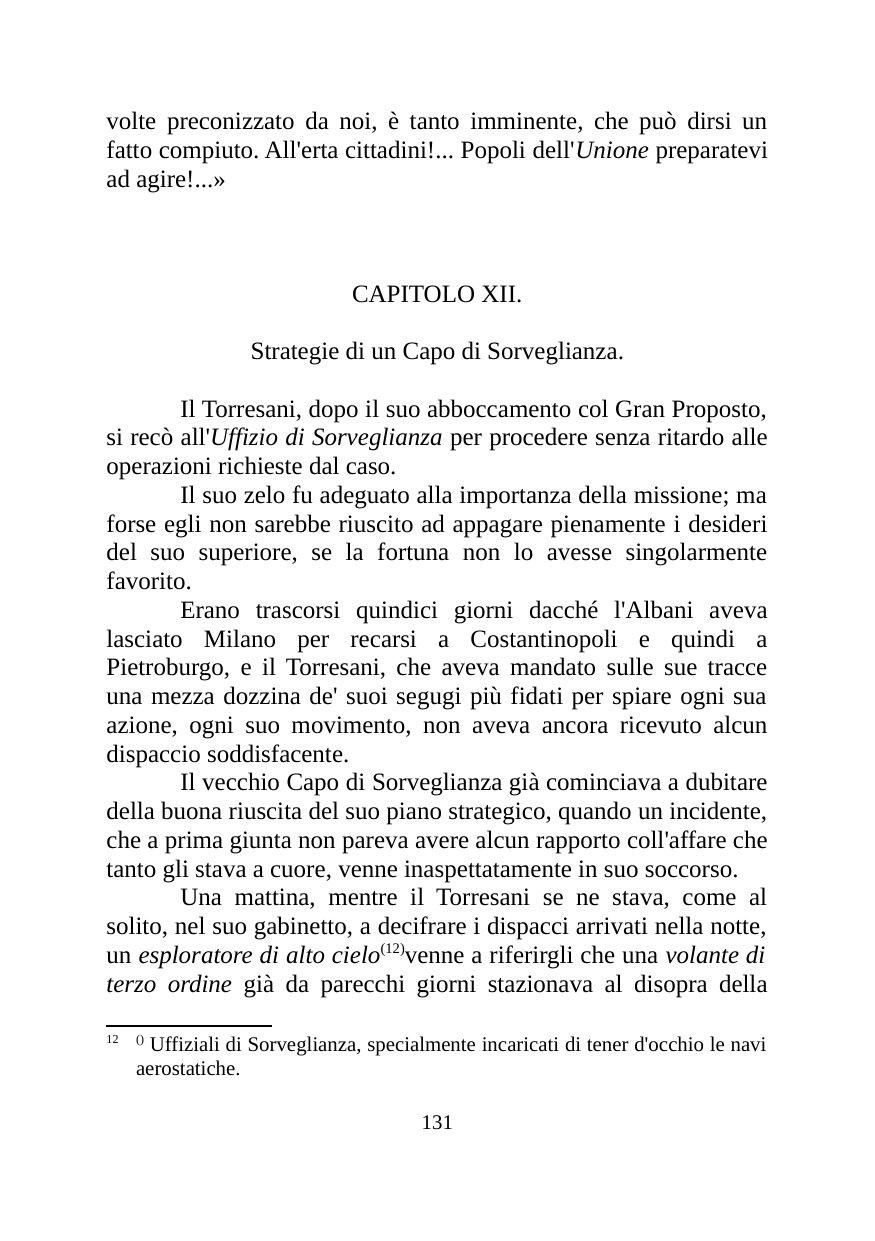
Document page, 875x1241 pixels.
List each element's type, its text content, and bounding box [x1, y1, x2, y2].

text Il suo zelo fu adeguato alla importanza della missione; ma forse egli non sarebbe riuscito ad appagare pienamente i desideri del suo superiore, se la fortuna non lo avesse singolarmente favorito. [106, 480, 768, 595]
text Strategie di un Capo di Sorveglianza. [106, 336, 768, 365]
text Una mattina, mentre il Torresani se ne stava, come al solito, nel suo gabinetto, a decifrare i dispacci arrivati nella notte, un esploratore di alto cielo()venne a riferirgli che una volante di terzo ordine già da parecchi giorni stazionava al disopra della [106, 882, 768, 997]
text () Uffiziali di Sorveglianza, specialmente incaricati di tener d'occhio le navi aerostatiche. [106, 1032, 768, 1080]
text Erano trascorsi quindici giorni dacché l'Albani aveva lasciato Milano per recarsi a Costantinopoli e quindi a Pietroburgo, e il Torresani, che aveva mandato sulle sue tracce una mezza dozzina de' suoi segugi più fidati per spiare ogni sua azione, ogni suo movimento, non aveva ancora ricevuto alcun dispaccio soddisfacente. [106, 595, 768, 767]
text Il Torresani, dopo il suo abboccamento col Gran Proposto, si recò all'Uffizio di Sorveglianza per procedere senza ritardo alle operazioni richieste dal caso. [106, 394, 768, 480]
text volte preconizzato da noi, è tanto imminente, che può dirsi un fatto compiuto. All'erta cittadini!... Popoli dell'Unione preparatevi ad agire!...» [106, 106, 768, 192]
text Il vecchio Capo di Sorveglianza già cominciava a dubitare della buona riuscita del suo piano strategico, quando un incidente, che a prima giunta non pareva avere alcun rapporto coll'affare che tanto gli stava a cuore, venne inaspettatamente in suo soccorso. [106, 767, 768, 882]
text CAPITOLO XII. [106, 279, 768, 307]
